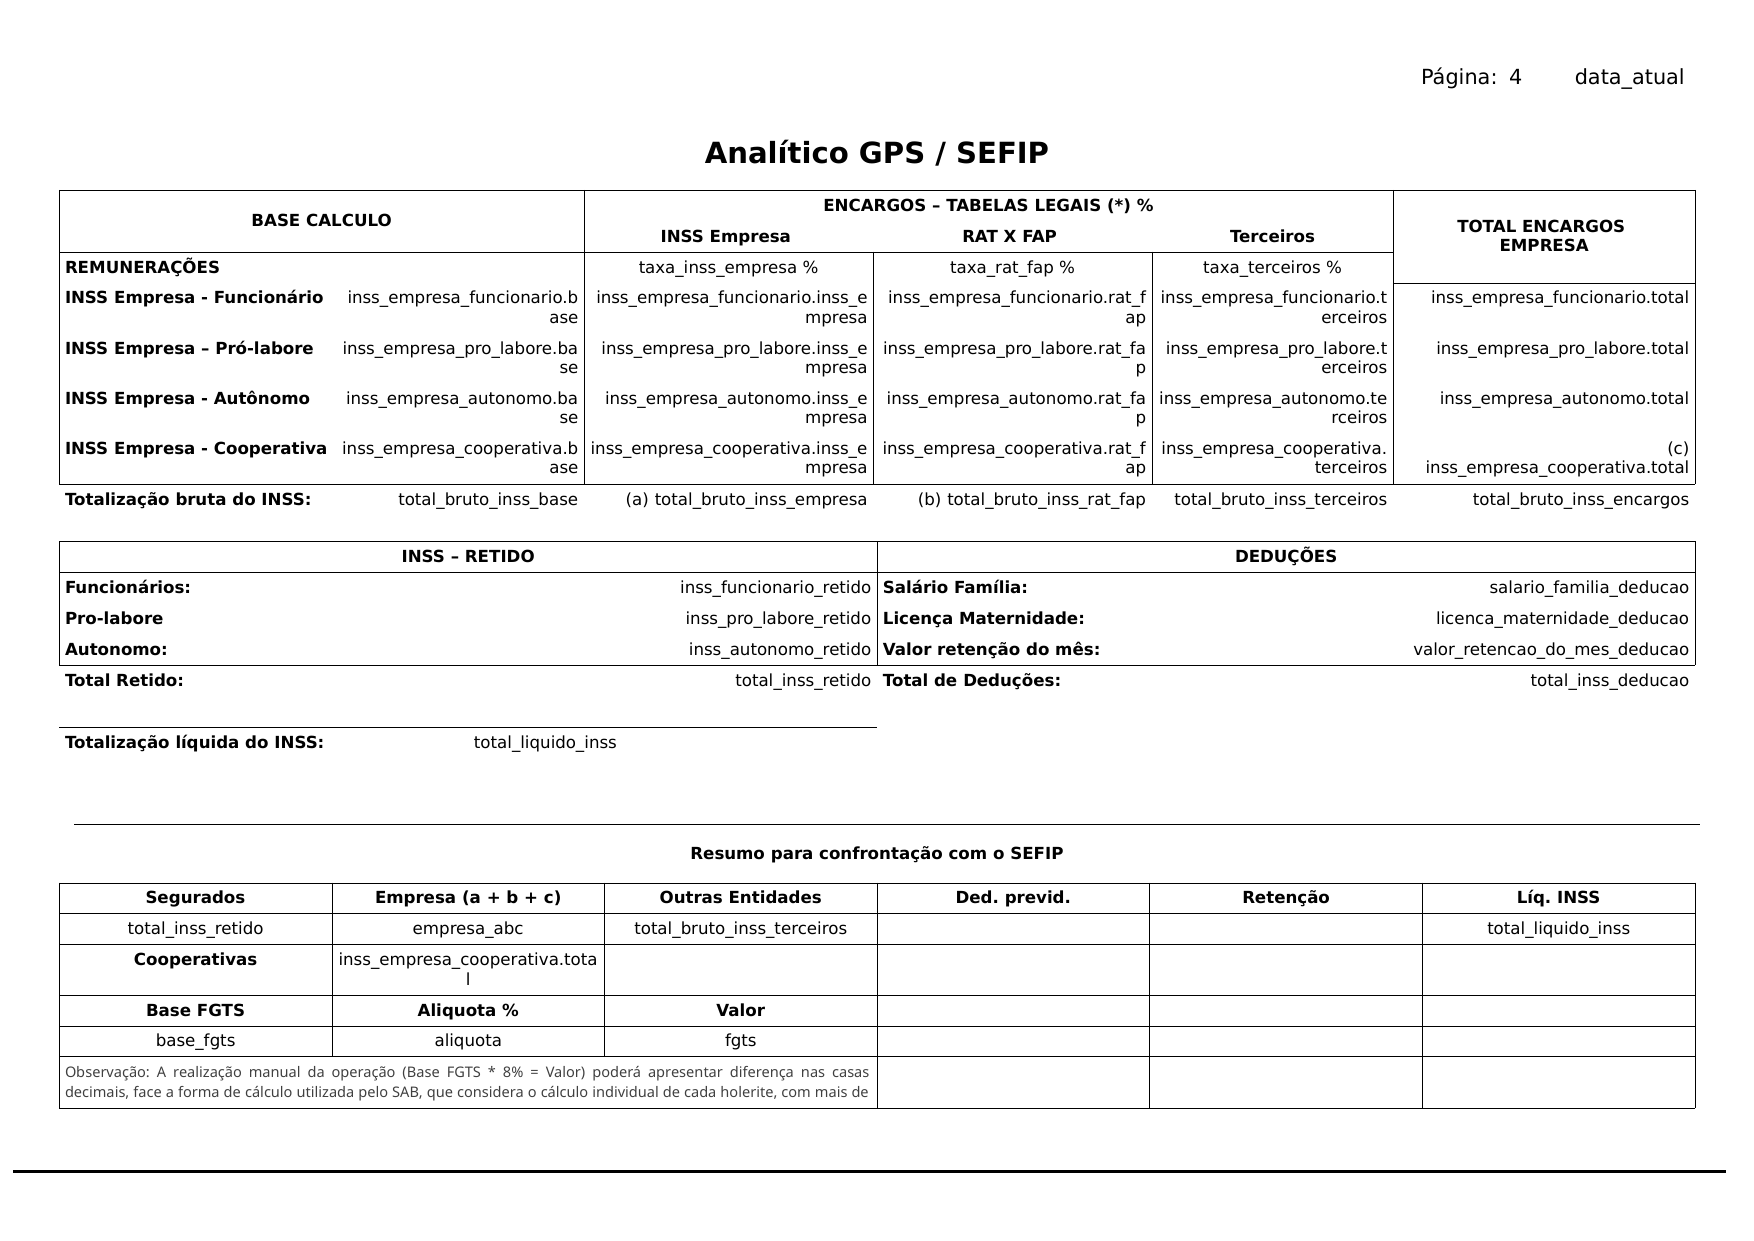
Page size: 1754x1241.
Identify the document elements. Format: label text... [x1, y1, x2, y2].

table_header ENCARGOS – TABELAS LEGAIS (*) % [585, 191, 1393, 221]
table_cell [878, 914, 1149, 944]
table_cell [1150, 996, 1422, 1026]
table_cell inss_empresa_funcionario.terceiros [1153, 283, 1393, 333]
table_cell inss_empresa_funcionario.inss_empresa [585, 283, 873, 333]
table_cell Salário Família: [878, 573, 1286, 603]
table_cell licenca_maternidade_deducao [1286, 603, 1695, 634]
table_cell INSS Empresa - Autônomo [60, 383, 336, 433]
table_cell empresa_abc [333, 914, 604, 944]
table_cell [1150, 945, 1422, 994]
table_cell [1150, 1057, 1422, 1108]
table_cell total_liquido_inss [1423, 914, 1695, 944]
table_cell Observação: A realização manual da operação (Base FGTS * 8% = Valor) poderá apresentar diferença nas casas decimais, face a forma de cálculo utilizada pelo SAB, que considera o cálculo individual de cada holerite, com mais de [60, 1057, 877, 1108]
text Analítico GPS / SEFIP [59, 136, 1695, 170]
table_cell inss_pro_labore_retido [468, 603, 877, 634]
table_cell [878, 1057, 1149, 1108]
table_cell [878, 1027, 1149, 1056]
table_cell inss_empresa_autonomo.rat_fap [874, 383, 1152, 433]
table_cell total_liquido_inss [468, 728, 877, 758]
table_cell [1150, 1027, 1422, 1056]
table_cell inss_empresa_funcionario.total [1394, 284, 1695, 333]
table_cell Funcionários: [60, 573, 468, 603]
table_cell Valor retenção do mês: [878, 634, 1286, 665]
table_cell total_bruto_inss_base [336, 485, 584, 522]
table_cell inss_empresa_pro_labore.rat_fap [874, 333, 1152, 383]
table_header Segurados [60, 884, 332, 913]
table_cell INSS Empresa [585, 221, 873, 252]
table_cell [1150, 914, 1422, 944]
table_cell [877, 727, 1286, 758]
table_cell inss_funcionario_retido [468, 573, 877, 603]
table_header INSS – RETIDO [60, 542, 877, 572]
table_cell [878, 996, 1149, 1026]
table_cell [1286, 696, 1695, 727]
table_cell INSS Empresa - Cooperativa [60, 433, 336, 483]
table_cell (b) total_bruto_inss_rat_fap [873, 485, 1152, 522]
table_cell Licença Maternidade: [878, 603, 1286, 634]
table_header Empresa (a + b + c) [333, 884, 604, 913]
table_cell inss_empresa_pro_labore.base [336, 333, 584, 383]
table_cell taxa_rat_fap % [874, 253, 1152, 283]
table_cell inss_empresa_autonomo.base [336, 383, 584, 433]
table_header BASE CALCULO [60, 191, 584, 252]
table_cell inss_empresa_cooperativa.base [336, 433, 584, 483]
table_cell inss_empresa_cooperativa.inss_empresa [585, 433, 873, 483]
table_cell valor_retencao_do_mes_deducao [1286, 634, 1695, 665]
table_cell REMUNERAÇÕES [60, 253, 584, 283]
table_cell inss_empresa_autonomo.terceiros [1153, 383, 1393, 433]
table_cell Total Retido: [59, 666, 468, 696]
table_cell total_inss_deducao [1286, 666, 1695, 696]
table_cell RAT X FAP [873, 221, 1152, 252]
table_cell total_inss_retido [60, 914, 332, 944]
table_cell [1423, 1027, 1695, 1056]
table_cell Cooperativas [60, 945, 332, 994]
table_header Ded. previd. [878, 884, 1149, 913]
table_header Retenção [1150, 884, 1422, 913]
table_cell inss_empresa_cooperativa.terceiros [1153, 433, 1393, 483]
table_cell [468, 696, 877, 727]
table_cell INSS Empresa – Pró-labore [60, 333, 336, 383]
table_cell [1286, 727, 1695, 758]
table_cell Terceiros [1152, 221, 1393, 252]
text Resumo para confrontação com o SEFIP [59, 844, 1695, 863]
table_cell total_bruto_inss_terceiros [605, 914, 877, 944]
table_cell Autonomo: [60, 634, 468, 665]
table_cell inss_empresa_cooperativa.total [333, 945, 604, 994]
table_cell salario_familia_deducao [1286, 573, 1695, 603]
table_cell taxa_inss_empresa % [585, 253, 873, 283]
table_header TOTAL ENCARGOS EMPRESA [1394, 191, 1695, 283]
table_cell fgts [605, 1027, 877, 1056]
table_cell [1423, 945, 1695, 994]
table_cell (c) inss_empresa_cooperativa.total [1394, 433, 1695, 483]
table_cell Valor [605, 996, 877, 1026]
table_cell INSS Empresa - Funcionário [60, 283, 336, 333]
table_cell inss_empresa_autonomo.total [1394, 383, 1695, 433]
table_cell inss_empresa_funcionario.base [336, 283, 584, 333]
table_cell total_bruto_inss_terceiros [1152, 485, 1393, 522]
table_cell Base FGTS [60, 996, 332, 1026]
table_cell Totalização líquida do INSS: [59, 728, 468, 758]
table_cell [59, 696, 468, 727]
table_cell inss_empresa_funcionario.rat_fap [874, 283, 1152, 333]
table_cell (a) total_bruto_inss_empresa [584, 485, 873, 522]
table_cell Totalização bruta do INSS: [59, 485, 336, 522]
table_cell inss_empresa_pro_labore.terceiros [1153, 333, 1393, 383]
table_header Outras Entidades [605, 884, 877, 913]
table_cell [1423, 1057, 1695, 1108]
table_cell inss_empresa_pro_labore.total [1394, 333, 1695, 383]
table_cell total_inss_retido [468, 666, 877, 696]
table_header Líq. INSS [1423, 884, 1695, 913]
table_cell inss_empresa_autonomo.inss_empresa [585, 383, 873, 433]
table_cell total_bruto_inss_encargos [1393, 485, 1695, 522]
table_cell [878, 945, 1149, 994]
table_header DEDUÇÕES [878, 542, 1695, 572]
table_cell inss_autonomo_retido [468, 634, 877, 665]
table_cell [877, 696, 1286, 727]
table_cell Aliquota % [333, 996, 604, 1026]
table_cell aliquota [333, 1027, 604, 1056]
table_cell Total de Deduções: [877, 666, 1286, 696]
table_cell inss_empresa_pro_labore.inss_empresa [585, 333, 873, 383]
table_cell inss_empresa_cooperativa.rat_fap [874, 433, 1152, 483]
table_cell Pro-labore [60, 603, 468, 634]
table_cell base_fgts [60, 1027, 332, 1056]
table_cell [1423, 996, 1695, 1026]
table_cell [605, 945, 877, 994]
table_cell taxa_terceiros % [1153, 253, 1393, 283]
